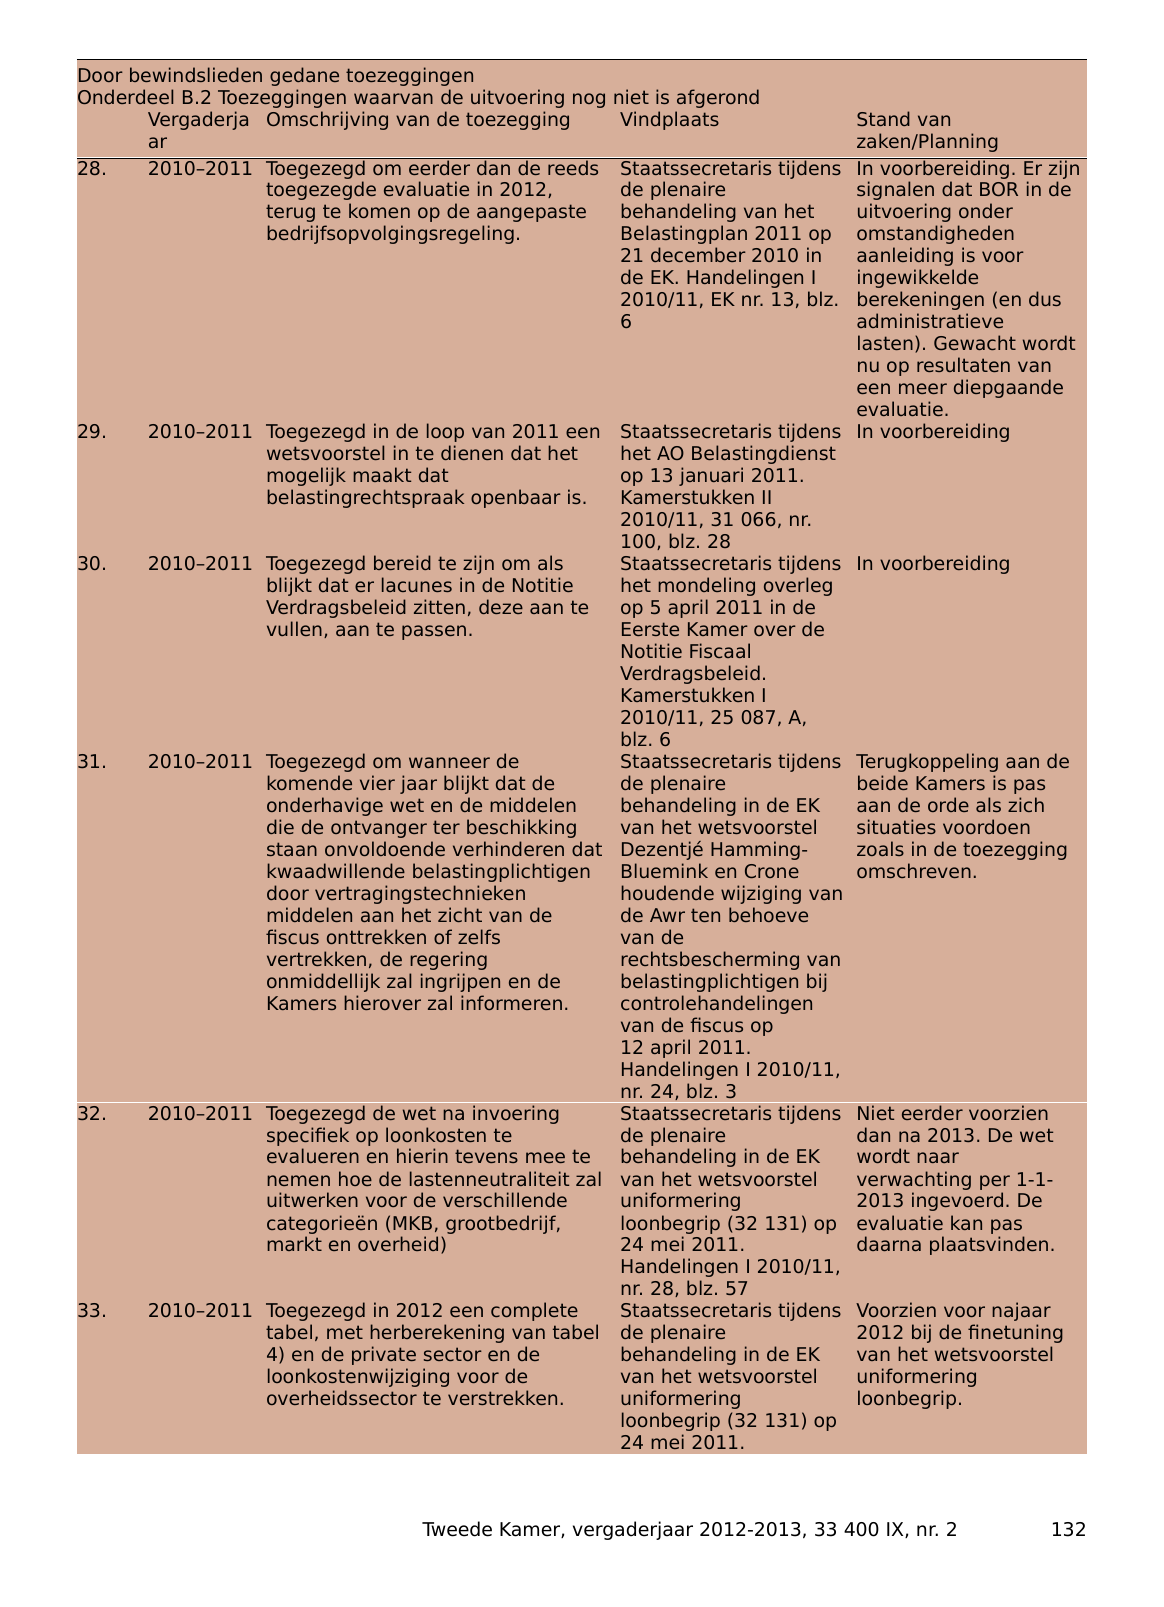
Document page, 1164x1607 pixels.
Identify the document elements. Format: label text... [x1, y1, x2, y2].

table_cell [77, 109, 142, 157]
table_cell 2010–2011 [142, 1103, 260, 1300]
table_cell Vergaderjaar [142, 109, 260, 157]
table_cell Staatssecretaris tijdens het mondeling overleg op 5 april 2011 in de Eerste Kamer over de Notitie Fiscaal Verdragsbeleid. Kamerstukken I 2010/11, 25 087, A, blz. 6 [614, 553, 850, 751]
table_cell Toegezegd in de loop van 2011 een wetsvoorstel in te dienen dat het mogelijk maakt dat belastingrechtspraak openbaar is. [260, 421, 614, 553]
table_cell Niet eerder voorzien dan na 2013. De wet wordt naar verwachting per 1-1-2013 ingevoerd. De evaluatie kan pas daarna plaatsvinden. [850, 1103, 1087, 1300]
table_cell Voorzien voor najaar 2012 bij de finetuning van het wetsvoorstel uniformering loonbegrip. [850, 1300, 1087, 1454]
table_cell 31. [77, 751, 142, 1102]
table_cell Toegezegd de wet na invoering specifiek op loonkosten te evalueren en hierin tevens mee te nemen hoe de lastenneutraliteit zal uitwerken voor de verschillende categorieën (MKB, grootbedrijf, markt en overheid) [260, 1103, 614, 1300]
table_cell Staatssecretaris tijdens de plenaire behandeling in de EK van het wetsvoorstel uniformering loonbegrip (32 131) op 24 mei 2011. [614, 1300, 850, 1454]
table_cell Staatssecretaris tijdens de plenaire behandeling in de EK van het wetsvoorstel uniformering loonbegrip (32 131) op 24 mei 2011. Handelingen I 2010/11, nr. 28, blz. 57 [614, 1103, 850, 1300]
table_cell In voorbereiding [850, 421, 1087, 553]
table_cell 2010–2011 [142, 1300, 260, 1454]
table_cell 32. [77, 1103, 142, 1300]
table_cell Toegezegd om wanneer de komende vier jaar blijkt dat de onderhavige wet en de middelen die de ontvanger ter beschikking staan onvoldoende verhinderen dat kwaadwillende belastingplichtigen door vertragingstechnieken middelen aan het zicht van de fiscus onttrekken of zelfs vertrekken, de regering onmiddellijk zal ingrijpen en de Kamers hierover zal informeren. [260, 751, 614, 1102]
table_cell 2010–2011 [142, 751, 260, 1102]
table_cell Toegezegd in 2012 een complete tabel, met herberekening van tabel 4) en de private sector en de loonkostenwijziging voor de overheidssector te verstrekken. [260, 1300, 614, 1454]
table_cell Stand van zaken/Planning [850, 109, 1087, 157]
table_cell 2010–2011 [142, 553, 260, 751]
table_header Door bewindslieden gedane toezeggingen [77, 60, 1087, 87]
table_cell Toegezegd bereid te zijn om als blijkt dat er lacunes in de Notitie Verdragsbeleid zitten, deze aan te vullen, aan te passen. [260, 553, 614, 751]
table_cell 30. [77, 553, 142, 751]
table_cell Toegezegd om eerder dan de reeds toegezegde evaluatie in 2012, terug te komen op de aangepaste bedrijfsopvolgingsregeling. [260, 159, 614, 421]
table_cell Staatssecretaris tijdens de plenaire behandeling in de EK van het wetsvoorstel Dezentjé Hamming-Bluemink en Crone houdende wijziging van de Awr ten behoeve van de rechtsbescherming van belastingplichtigen bij controlehandelingen van de fiscus op 12 april 2011. Handelingen I 2010/11, nr. 24, blz. 3 [614, 751, 850, 1102]
table_cell 2010–2011 [142, 421, 260, 553]
table_cell Vindplaats [614, 109, 850, 157]
table_cell Omschrijving van de toezegging [260, 109, 614, 157]
table_cell 29. [77, 421, 142, 553]
table_cell In voorbereiding. Er zijn signalen dat BOR in de uitvoering onder omstandigheden aanleiding is voor ingewikkelde berekeningen (en dus administratieve lasten). Gewacht wordt nu op resultaten van een meer diepgaande evaluatie. [850, 159, 1087, 421]
table_cell 28. [77, 159, 142, 421]
table_cell Onderdeel B.2 Toezeggingen waarvan de uitvoering nog niet is afgerond [77, 87, 1087, 109]
table_cell Staatssecretaris tijdens de plenaire behandeling van het Belastingplan 2011 op 21 december 2010 in de EK. Handelingen I 2010/11, EK nr. 13, blz. 6 [614, 159, 850, 421]
table_cell Terugkoppeling aan de beide Kamers is pas aan de orde als zich situaties voordoen zoals in de toezegging omschreven. [850, 751, 1087, 1102]
table_cell In voorbereiding [850, 553, 1087, 751]
table_cell 33. [77, 1300, 142, 1454]
table_cell 2010–2011 [142, 159, 260, 421]
table_cell Staatssecretaris tijdens het AO Belastingdienst op 13 januari 2011. Kamerstukken II 2010/11, 31 066, nr. 100, blz. 28 [614, 421, 850, 553]
